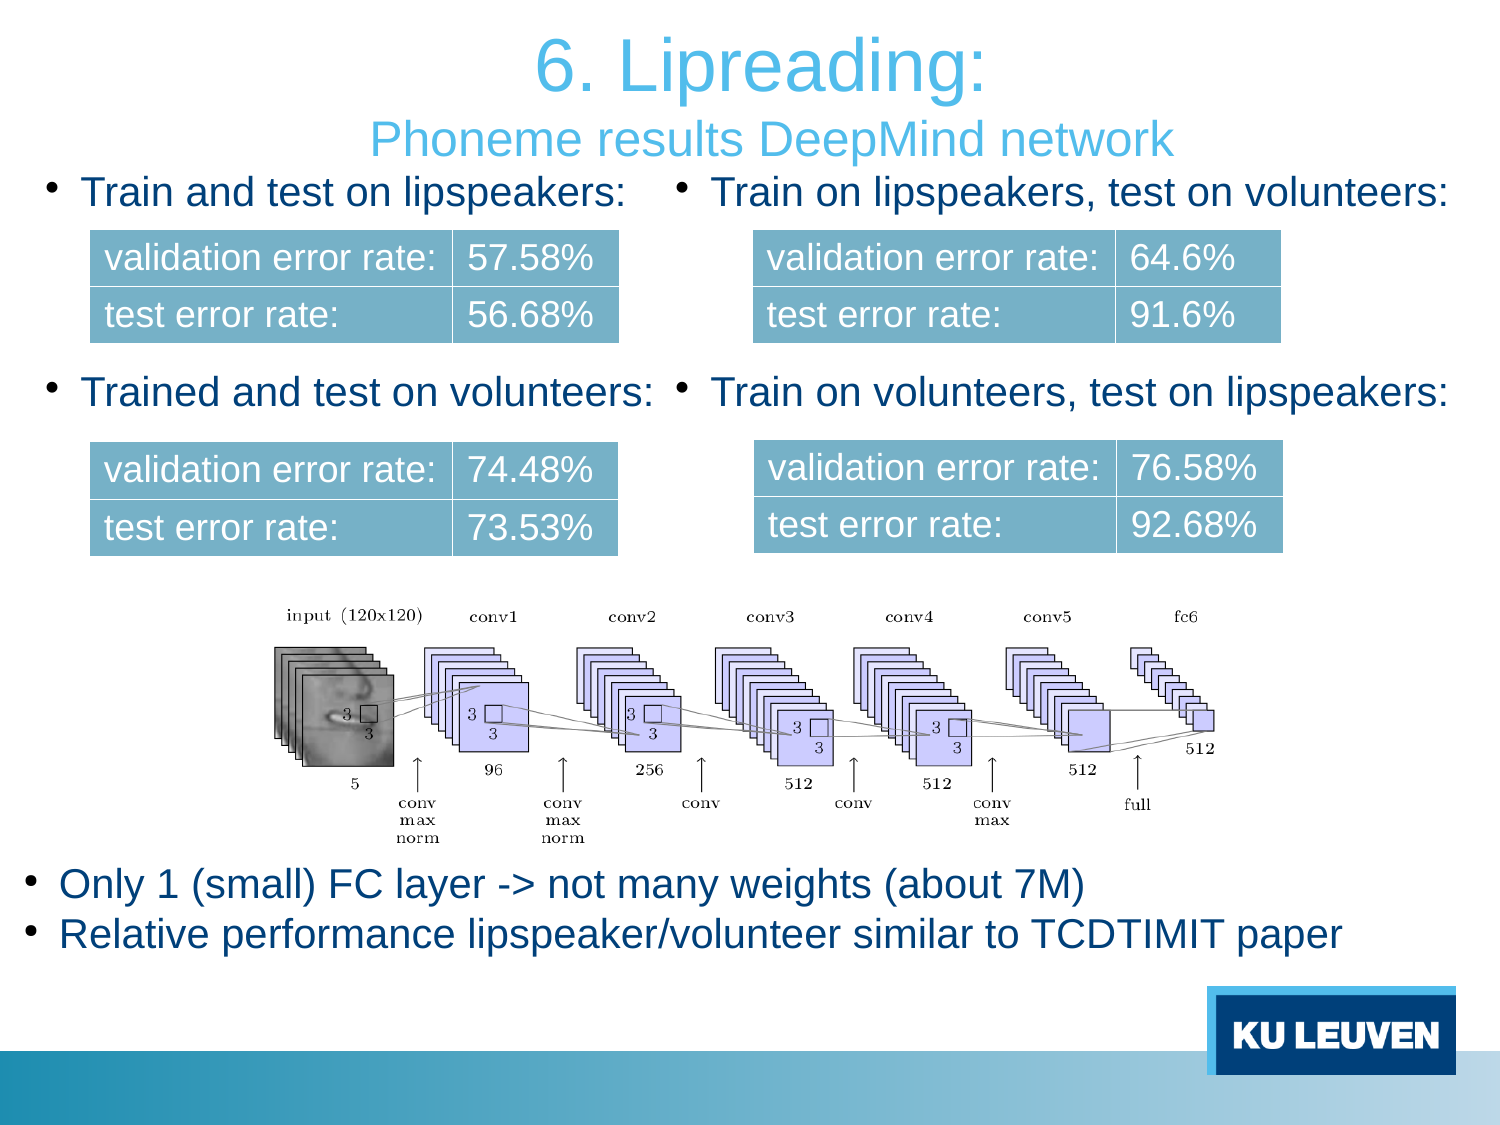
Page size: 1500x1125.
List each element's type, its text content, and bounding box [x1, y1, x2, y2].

table_cell test error rate: [90, 500, 452, 556]
table_cell test error rate: [754, 497, 1116, 553]
table_header 57.58% [453, 230, 619, 286]
table_cell 92.68% [1117, 497, 1283, 553]
table_cell 56.68% [453, 287, 619, 343]
table_header 74.48% [453, 442, 618, 499]
text_box 6. Lipreading: Phoneme results DeepMind network [88, 17, 1456, 119]
picture [252, 599, 1245, 852]
table_header validation error rate: [754, 440, 1116, 496]
text_box Only 1 (small) FC layer -> not many weights (about 7M) Relative performance lipspeaker/volunteer similar to TCDTIMIT paper [8, 804, 1395, 1020]
text_box Train on lipspeakers, test on volunteers: Train on volunteers, test on lipspeakers: [674, 119, 1470, 780]
picture [1207, 986, 1456, 1075]
table_cell test error rate: [90, 287, 452, 343]
table_cell 73.53% [453, 500, 618, 556]
text_box Train and test on lipspeakers: Trained and test on volunteers: [44, 119, 674, 780]
table_header validation error rate: [90, 442, 452, 499]
table_header validation error rate: [90, 230, 452, 286]
table_header 76.58% [1117, 440, 1283, 496]
